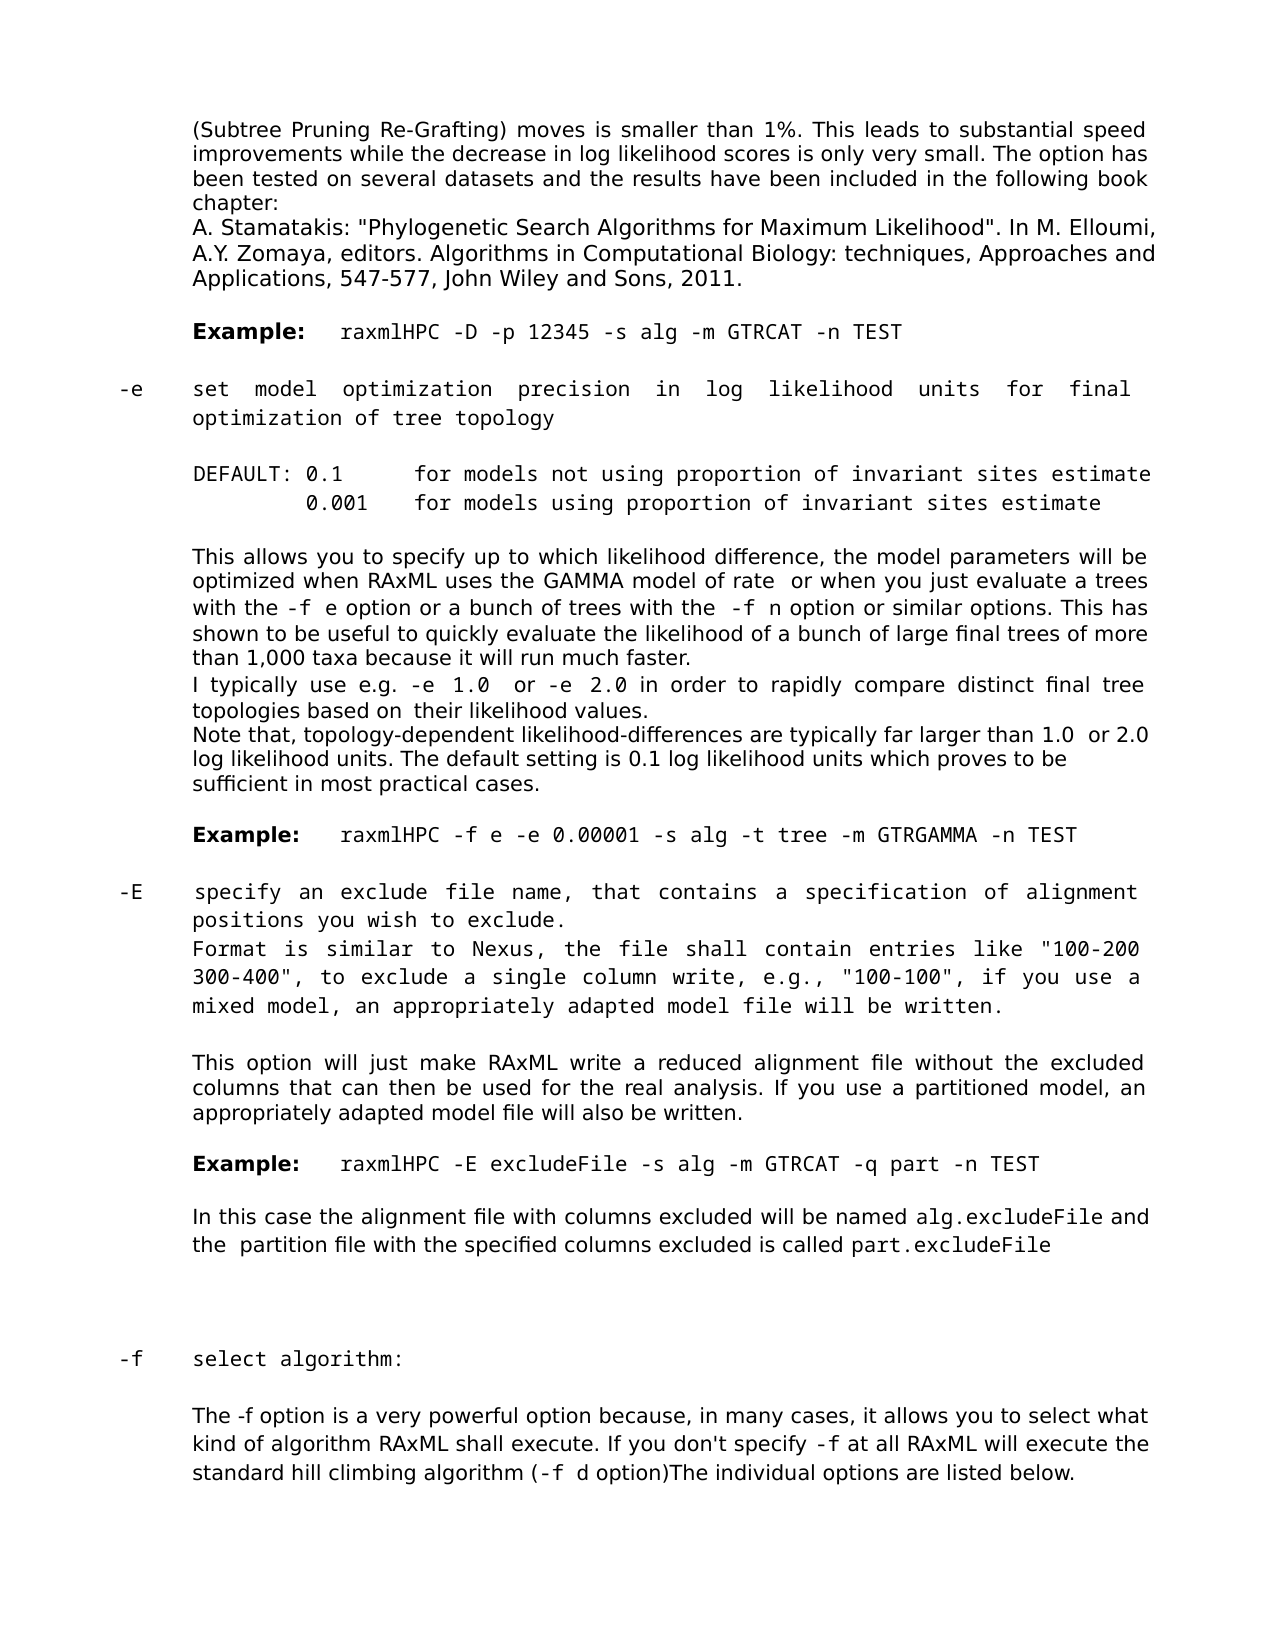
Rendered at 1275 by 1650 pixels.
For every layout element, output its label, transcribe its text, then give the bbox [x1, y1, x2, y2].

text Example: raxmlHPC -D -p 12345 -s alg -m GTRCAT -n TEST [118, 317, 1157, 346]
text 0.001 for models using proportion of invariant sites estimate [118, 488, 1157, 516]
text Example: raxmlHPC -E excludeFile -s alg -m GTRCAT -q part -n TEST [118, 1149, 1157, 1177]
text -E specify an exclude file name, that contains a specification of alignment positions you wish to exclude. [118, 877, 1157, 934]
text Note that, topology-dependent likelihood-differences are typically far larger than 1.0 or 2.0 log likelihood units. The default setting is 0.1 log likelihood units which proves to be sufficient in most practical cases. [118, 723, 1157, 796]
text The -f option is a very powerful option because, in many cases, it allows you to select what kind of algorithm RAxML shall execute. If you don't specify -f at all RAxML will execute the standard hill climbing algorithm (-f d option)The individual options are listed below. [118, 1401, 1157, 1486]
text This allows you to specify up to which likelihood difference, the model parameters will be optimized when RAxML uses the GAMMA model of rate or when you just evaluate a trees with the -f e option or a bunch of trees with the -f n option or similar options. This has shown to be useful to quickly evaluate the likelihood of a bunch of large final trees of more than 1,000 taxa because it will run much faster. [118, 545, 1157, 671]
text Format is similar to Nexus, the file shall contain entries like "100-200 300-400", to exclude a single column write, e.g., "100-100", if you use a mixed model, an appropriately adapted model file will be written. [118, 934, 1157, 1019]
text A. Stamatakis: "Phylogenetic Search Algorithms for Maximum Likelihood". In M. Elloumi, A.Y. Zomaya, editors. Algorithms in Computational Biology: techniques, Approaches and Applications, 547-577, John Wiley and Sons, 2011. [118, 215, 1157, 292]
text Example: raxmlHPC -f e -e 0.00001 -s alg -t tree -m GTRGAMMA -n TEST [118, 820, 1157, 849]
text DEFAULT: 0.1 for models not using proportion of invariant sites estimate [118, 459, 1157, 488]
text In this case the alignment ﬁle with columns excluded will be named alg.excludeFile and the partition file with the specified columns excluded is called part.excludeFile [118, 1202, 1157, 1259]
text -e set model optimization precision in log likelihood units for final optimization of tree topology [118, 374, 1157, 431]
text (Subtree Pruning Re-Grafting) moves is smaller than 1%. This leads to substantial speed improvements while the decrease in log likelihood scores is only very small. The option has been tested on several datasets and the results have been included in the following book chapter: [118, 118, 1157, 215]
text -f select algorithm: [118, 1344, 1157, 1372]
text I typically use e.g. -e 1.0 or -e 2.0 in order to rapidly compare distinct final tree topologies based on their likelihood values. [118, 671, 1157, 723]
text This option will just make RAxML write a reduced alignment ﬁle without the excluded columns that can then be used for the real analysis. If you use a partitioned model, an appropriately adapted model ﬁle will also be written. [118, 1048, 1157, 1125]
